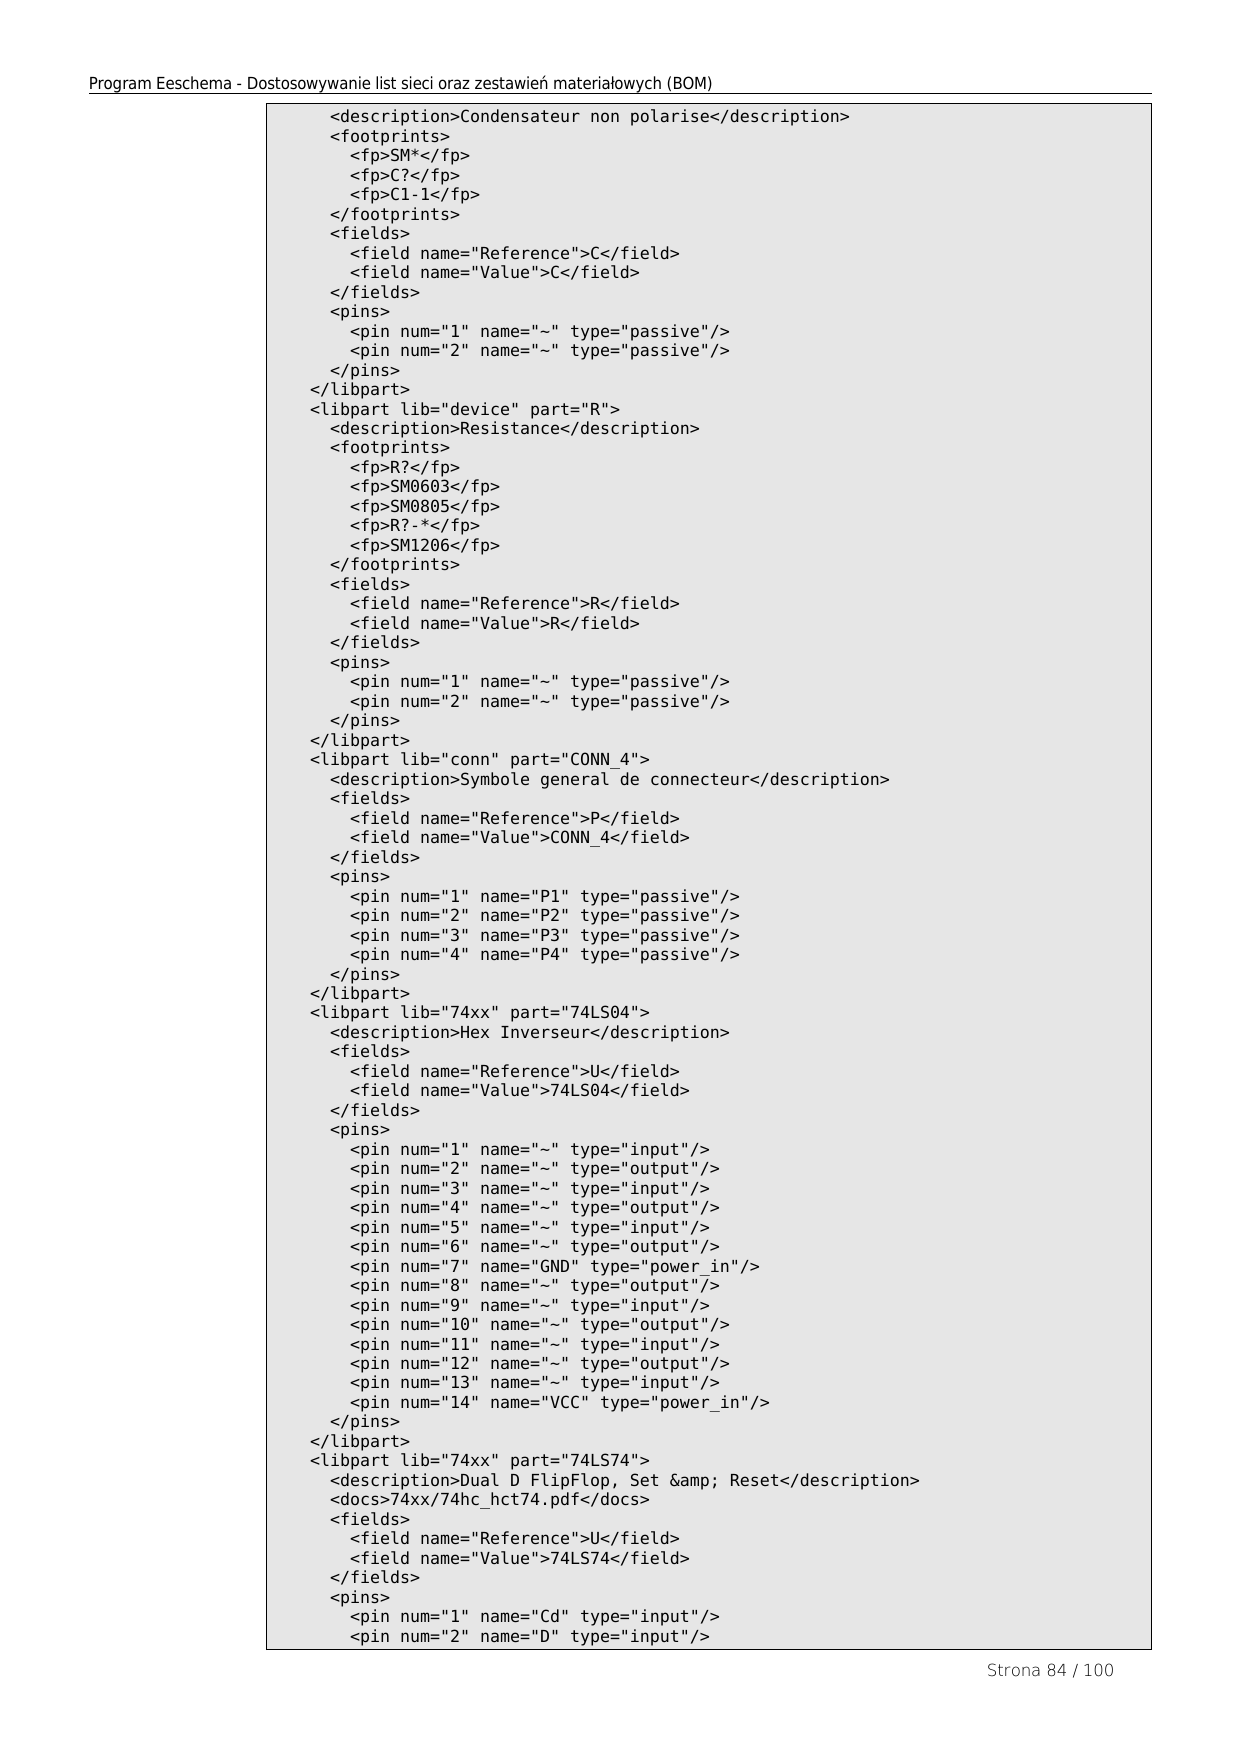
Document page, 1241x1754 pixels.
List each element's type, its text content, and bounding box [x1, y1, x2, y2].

text <fp>SM*</fp> <fp>C?</fp> <fp>C1-1</fp> </footprints> <fields> <field name="Reference">C</field> <field name="Value">C</field> </fields> <pins> <pin num="1" name="~" type="passive"/> <pin num="2" name="~" type="passive"/> </pins> </libpart> <libpart lib="device" part="R"> <description>Resistance</description> <footprints> <fp>R?</fp> <fp>SM0603</fp> <fp>SM0805</fp> <fp>R?-*</fp> <fp>SM1206</fp> </footprints> <fields> <field name="Reference">R</field> <field name="Value">R</field> </fields> <pins> <pin num="1" name="~" type="passive"/> <pin num="2" name="~" type="passive"/> </pins> </libpart> <libpart lib="conn" part="CONN_4"> <description>Symbole general de connecteur</description> <fields> <field name="Reference">P</field> <field name="Value">CONN_4</field> </fields> <pins> <pin num="1" name="P1" type="passive"/> <pin num="2" name="P2" type="passive"/> <pin num="3" name="P3" type="passive"/> <pin num="4" name="P4" type="passive"/> </pins> </libpart> <libpart lib="74xx" part="74LS04"> <description>Hex Inverseur</description> <fields> <field name="Reference">U</field> <field name="Value">74LS04</field> </fields> <pins> <pin num="1" name="~" type="input"/> <pin num="2" name="~" type="output"/> <pin num="3" name="~" type="input"/> <pin num="4" name="~" type="output"/> <pin num="5" name="~" type="input"/> <pin num="6" name="~" type="output"/> <pin num="7" name="GND" type="power_in"/> <pin num="8" name="~" type="output"/> <pin num="9" name="~" type="input"/> <pin num="10" name="~" type="output"/> <pin num="11" name="~" type="input"/> <pin num="12" name="~" type="output"/> <pin num="13" name="~" type="input"/> <pin num="14" name="VCC" type="power_in"/> </pins> </libpart> <libpart lib="74xx" part="74LS74"> <description>Dual D FlipFlop, Set &amp; Reset</description> <docs>74xx/74hc_hct74.pdf</docs> <fields> <field name="Reference">U</field> <field name="Value">74LS74</field> </fields> <pins> <pin num="1" name="Cd" type="input"/> <pin num="2" name="D" type="input"/> [267, 142, 1151, 1649]
text <footprints> [267, 123, 1151, 142]
text <description>Condensateur non polarise</description> [267, 104, 1151, 123]
